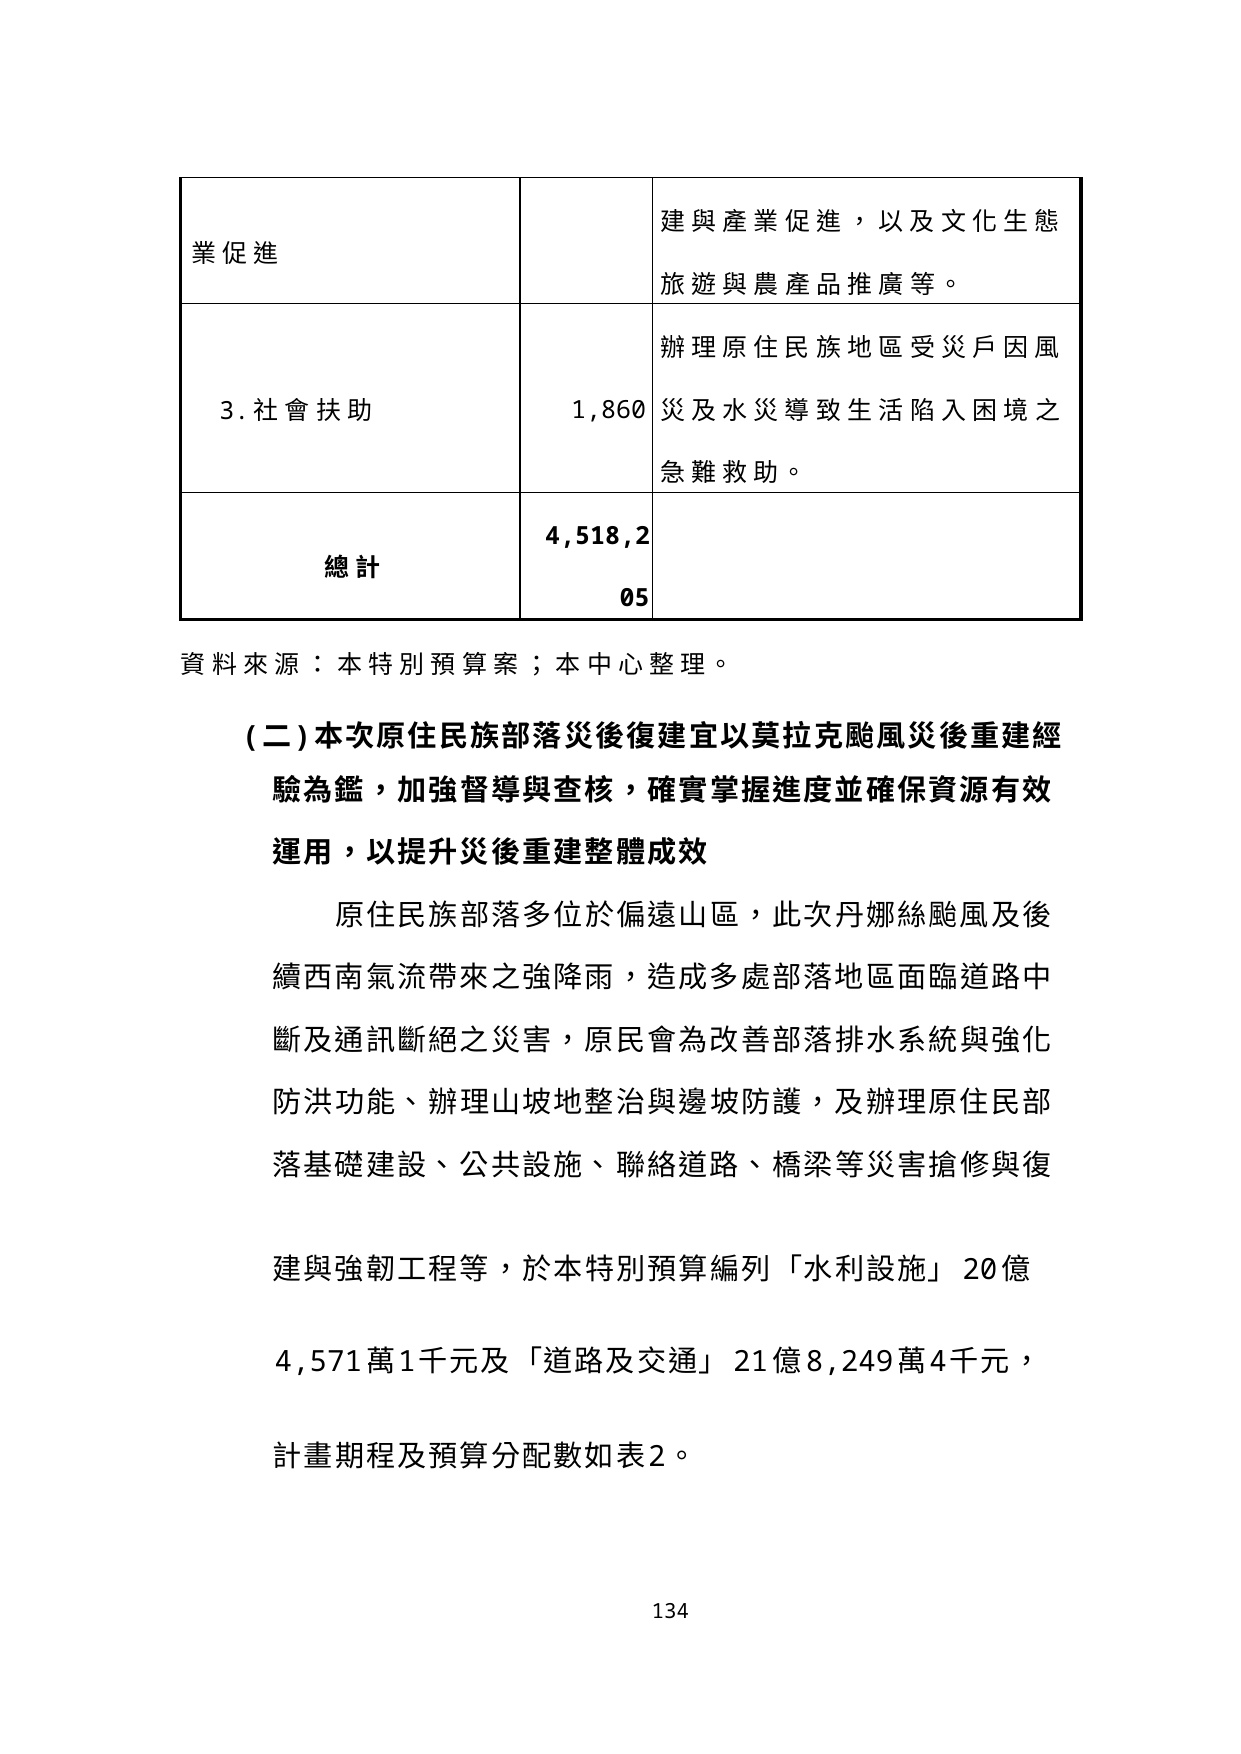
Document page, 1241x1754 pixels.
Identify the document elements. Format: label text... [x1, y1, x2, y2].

text (二)本次原住民族部落災後復建宜以莫拉克颱風災後重建經驗為鑑，加強督導與查核，確實掌握進度並確保資源有效運用，以提升災後重建整體成效 [236, 683, 1063, 871]
table_cell 4,518,205 [521, 493, 652, 618]
text 資料來源：本特別預算案；本中心整理。 [176, 621, 1063, 683]
table_cell 辦理原住民族地區受災戶因風災及水災導致生活陷入困境之急難救助。 [653, 304, 1079, 492]
table_cell 建與產業促進，以及文化生態旅遊與農產品推廣等。 [653, 178, 1079, 303]
table_cell 總計 [182, 493, 519, 618]
table_cell [521, 178, 652, 303]
text 原住民族部落多位於偏遠山區，此次丹娜絲颱風及後續西南氣流帶來之強降雨，造成多處部落地區面臨道路中斷及通訊斷絕之災害，原民會為改善部落排水系統與強化防洪功能、辦理山坡地整治與邊坡防護，及辦理原住民部落基礎建設、公共設施、聯絡道路、橋梁等災害搶修與復建與強韌工程等，於本特別預算編列「水利設施」20億4,571萬1千元及「道路及交通」21億8,249萬4千元，計畫期程及預算分配數如表2。 [266, 871, 1063, 1496]
table_cell [653, 493, 1079, 618]
table_cell 業促進 [182, 178, 519, 303]
table_cell 3.社會扶助 [182, 304, 519, 492]
table_cell 1,860 [521, 304, 652, 492]
